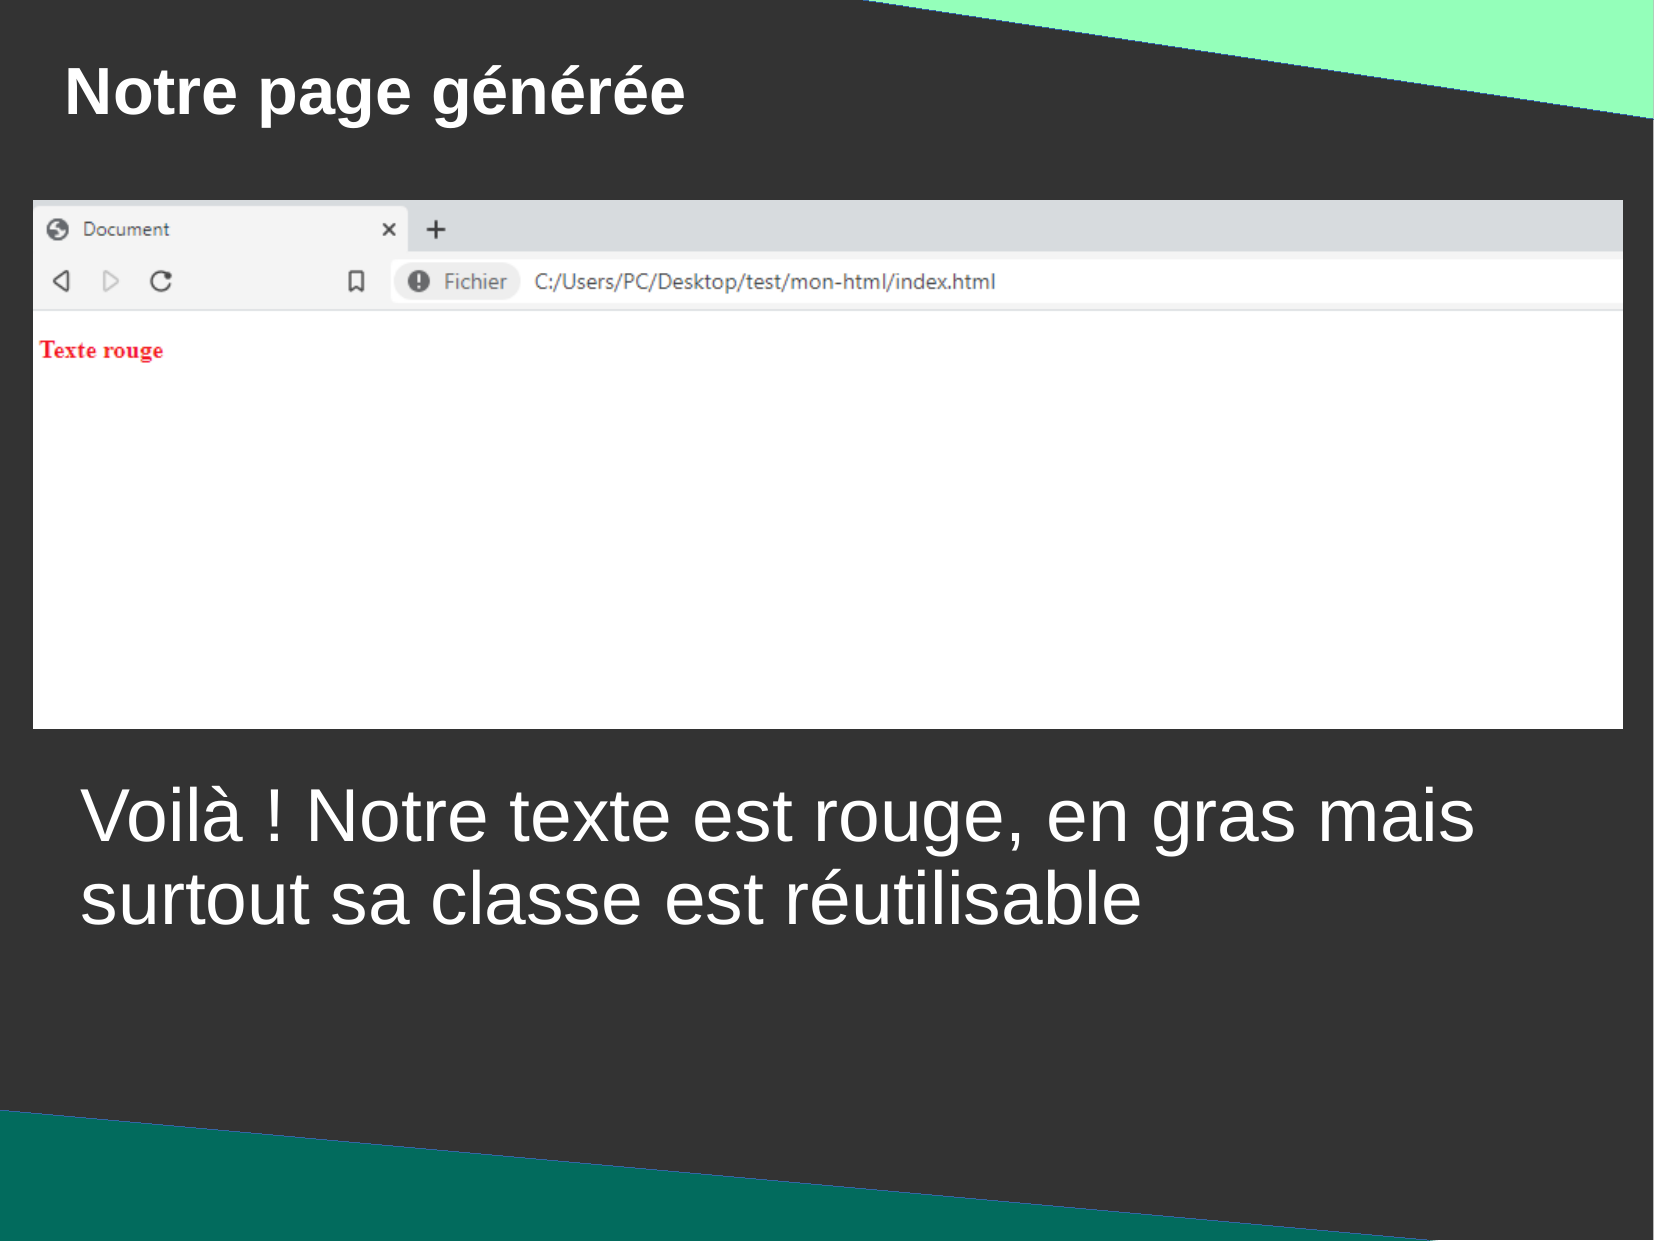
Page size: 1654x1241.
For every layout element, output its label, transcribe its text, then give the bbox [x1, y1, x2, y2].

list Voilà ! Notre texte est rouge, en gras mais surtout sa classe est réutilisable [80, 773, 1605, 945]
picture [33, 200, 1623, 729]
title Notre page générée [64, 54, 1553, 157]
text_box [863, 0, 1654, 120]
